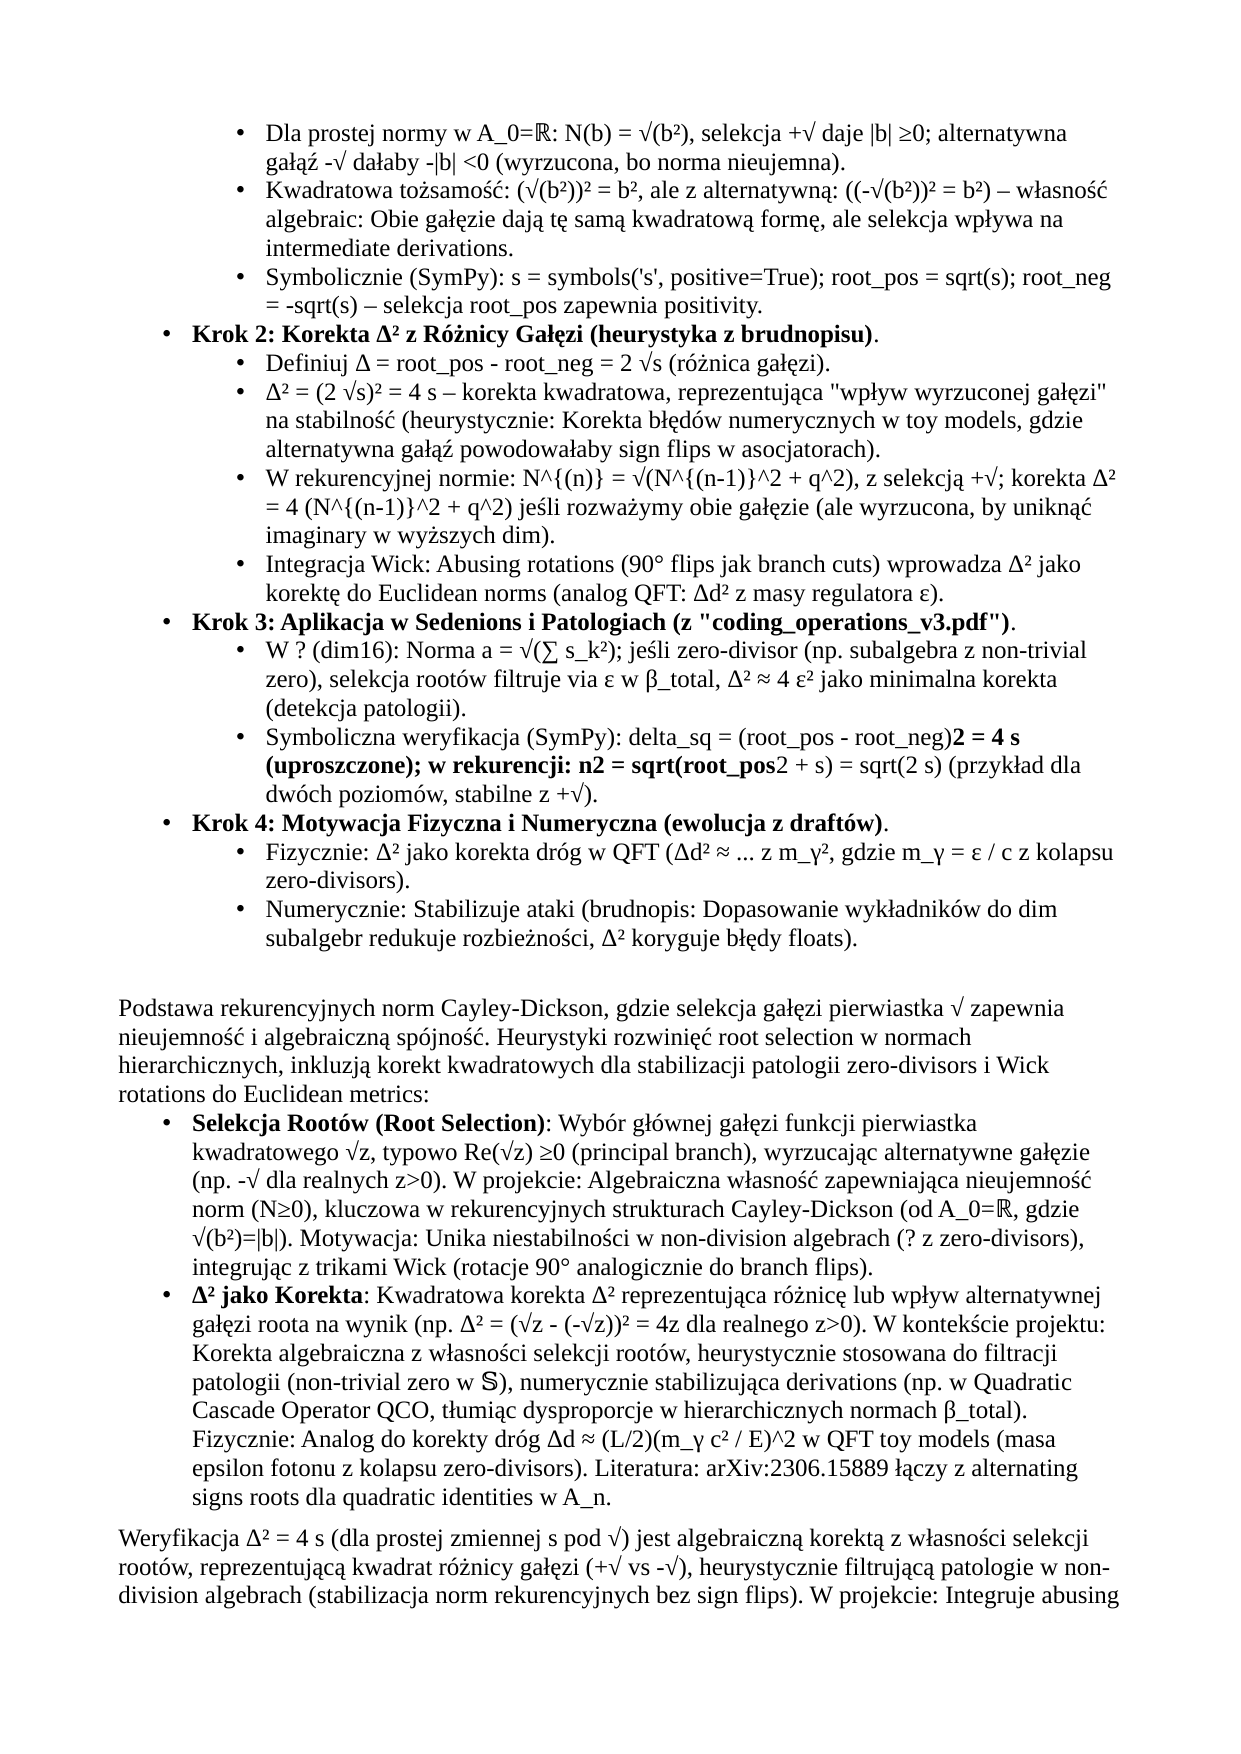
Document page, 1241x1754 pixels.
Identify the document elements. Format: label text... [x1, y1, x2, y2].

list Krok 4: Motywacja Fizyczna i Numeryczna (ewolucja z draftów). [162, 808, 1122, 837]
list Fizycznie: Δ² jako korekta dróg w QFT (Δd² ≈ ... z m_γ², gdzie m_γ = ε / c z kolapsu zero-divisors). [236, 837, 1122, 894]
list Integracja Wick: Abusing rotations (90° flips jak branch cuts) wprowadza Δ² jako korektę do Euclidean norms (analog QFT: Δd² z masy regulatora ε). [236, 549, 1122, 607]
list Numerycznie: Stabilizuje ataki (brudnopis: Dopasowanie wykładników do dim subalgebr redukuje rozbieżności, Δ² koryguje błędy floats). [236, 894, 1122, 952]
list Krok 3: Aplikacja w Sedenions i Patologiach (z "coding_operations_v3.pdf"). [162, 607, 1122, 636]
list Δ² = (2 √s)² = 4 s – korekta kwadratowa, reprezentująca "wpływ wyrzuconej gałęzi" na stabilność (heurystycznie: Korekta błędów numerycznych w toy models, gdzie alternatywna gałąź powodowałaby sign flips w asocjatorach). [236, 377, 1122, 463]
list Dla prostej normy w A_0=ℝ: N(b) = √(b²), selekcja +√ daje |b| ≥0; alternatywna gałąź -√ dałaby -|b| <0 (wyrzucona, bo norma nieujemna). [236, 118, 1122, 176]
list Symbolicznie (SymPy): s = symbols('s', positive=True); root_pos = sqrt(s); root_neg = -sqrt(s) – selekcja root_pos zapewnia positivity. [236, 262, 1122, 319]
text Weryfikacja Δ² = 4 s (dla prostej zmiennej s pod √) jest algebraiczną korektą z własności selekcji rootów, reprezentującą kwadrat różnicy gałęzi (+√ vs -√), heurystycznie filtrującą patologie w non-division algebrach (stabilizacja norm rekurencyjnych bez sign flips). W projekcie: Integruje abusing [118, 1523, 1122, 1609]
list Krok 2: Korekta Δ² z Różnicy Gałęzi (heurystyka z brudnopisu). [162, 319, 1122, 348]
list Symboliczna weryfikacja (SymPy): delta_sq = (root_pos - root_neg)2 = 4 s (uproszczone); w rekurencji: n2 = sqrt(root_pos2 + s) = sqrt(2 s) (przykład dla dwóch poziomów, stabilne z +√). [236, 722, 1122, 808]
list Δ² jako Korekta: Kwadratowa korekta Δ² reprezentująca różnicę lub wpływ alternatywnej gałęzi roota na wynik (np. Δ² = (√z - (-√z))² = 4z dla realnego z>0). W kontekście projektu: Korekta algebraiczna z własności selekcji rootów, heurystycznie stosowana do filtracji patologii (non-trivial zero w 𝕊), numerycznie stabilizująca derivations (np. w Quadratic Cascade Operator QCO, tłumiąc dysproporcje w hierarchicznych normach β_total). Fizycznie: Analog do korekty dróg Δd ≈ (L/2)(m_γ c² / E)^2 w QFT toy models (masa epsilon fotonu z kolapsu zero-divisors). Literatura: arXiv:2306.15889 łączy z alternating signs roots dla quadratic identities w A_n. [162, 1281, 1122, 1511]
list W ? (dim16): Norma a = √(∑ s_k²); jeśli zero-divisor (np. subalgebra z non-trivial zero), selekcja rootów filtruje via ε w β_total, Δ² ≈ 4 ε² jako minimalna korekta (detekcja patologii). [236, 636, 1122, 722]
list Kwadratowa tożsamość: (√(b²))² = b², ale z alternatywną: ((-√(b²))² = b²) – własność algebraic: Obie gałęzie dają tę samą kwadratową formę, ale selekcja wpływa na intermediate derivations. [236, 176, 1122, 262]
text Podstawa rekurencyjnych norm Cayley-Dickson, gdzie selekcja gałęzi pierwiastka √ zapewnia nieujemność i algebraiczną spójność. Heurystyki rozwinięć root selection w normach hierarchicznych, inkluzją korekt kwadratowych dla stabilizacji patologii zero-divisors i Wick rotations do Euclidean metrics: [118, 993, 1122, 1108]
list W rekurencyjnej normie: N^{(n)} = √(N^{(n-1)}^2 + q^2), z selekcją +√; korekta Δ² = 4 (N^{(n-1)}^2 + q^2) jeśli rozważymy obie gałęzie (ale wyrzucona, by uniknąć imaginary w wyższych dim). [236, 463, 1122, 549]
list Selekcja Rootów (Root Selection): Wybór głównej gałęzi funkcji pierwiastka kwadratowego √z, typowo Re(√z) ≥0 (principal branch), wyrzucając alternatywne gałęzie (np. -√ dla realnych z>0). W projekcie: Algebraiczna własność zapewniająca nieujemność norm (N≥0), kluczowa w rekurencyjnych strukturach Cayley-Dickson (od A_0=ℝ, gdzie √(b²)=|b|). Motywacja: Unika niestabilności w non-division algebrach (? z zero-divisors), integrując z trikami Wick (rotacje 90° analogicznie do branch flips). [162, 1108, 1122, 1281]
list Definiuj Δ = root_pos - root_neg = 2 √s (różnica gałęzi). [236, 348, 1122, 377]
